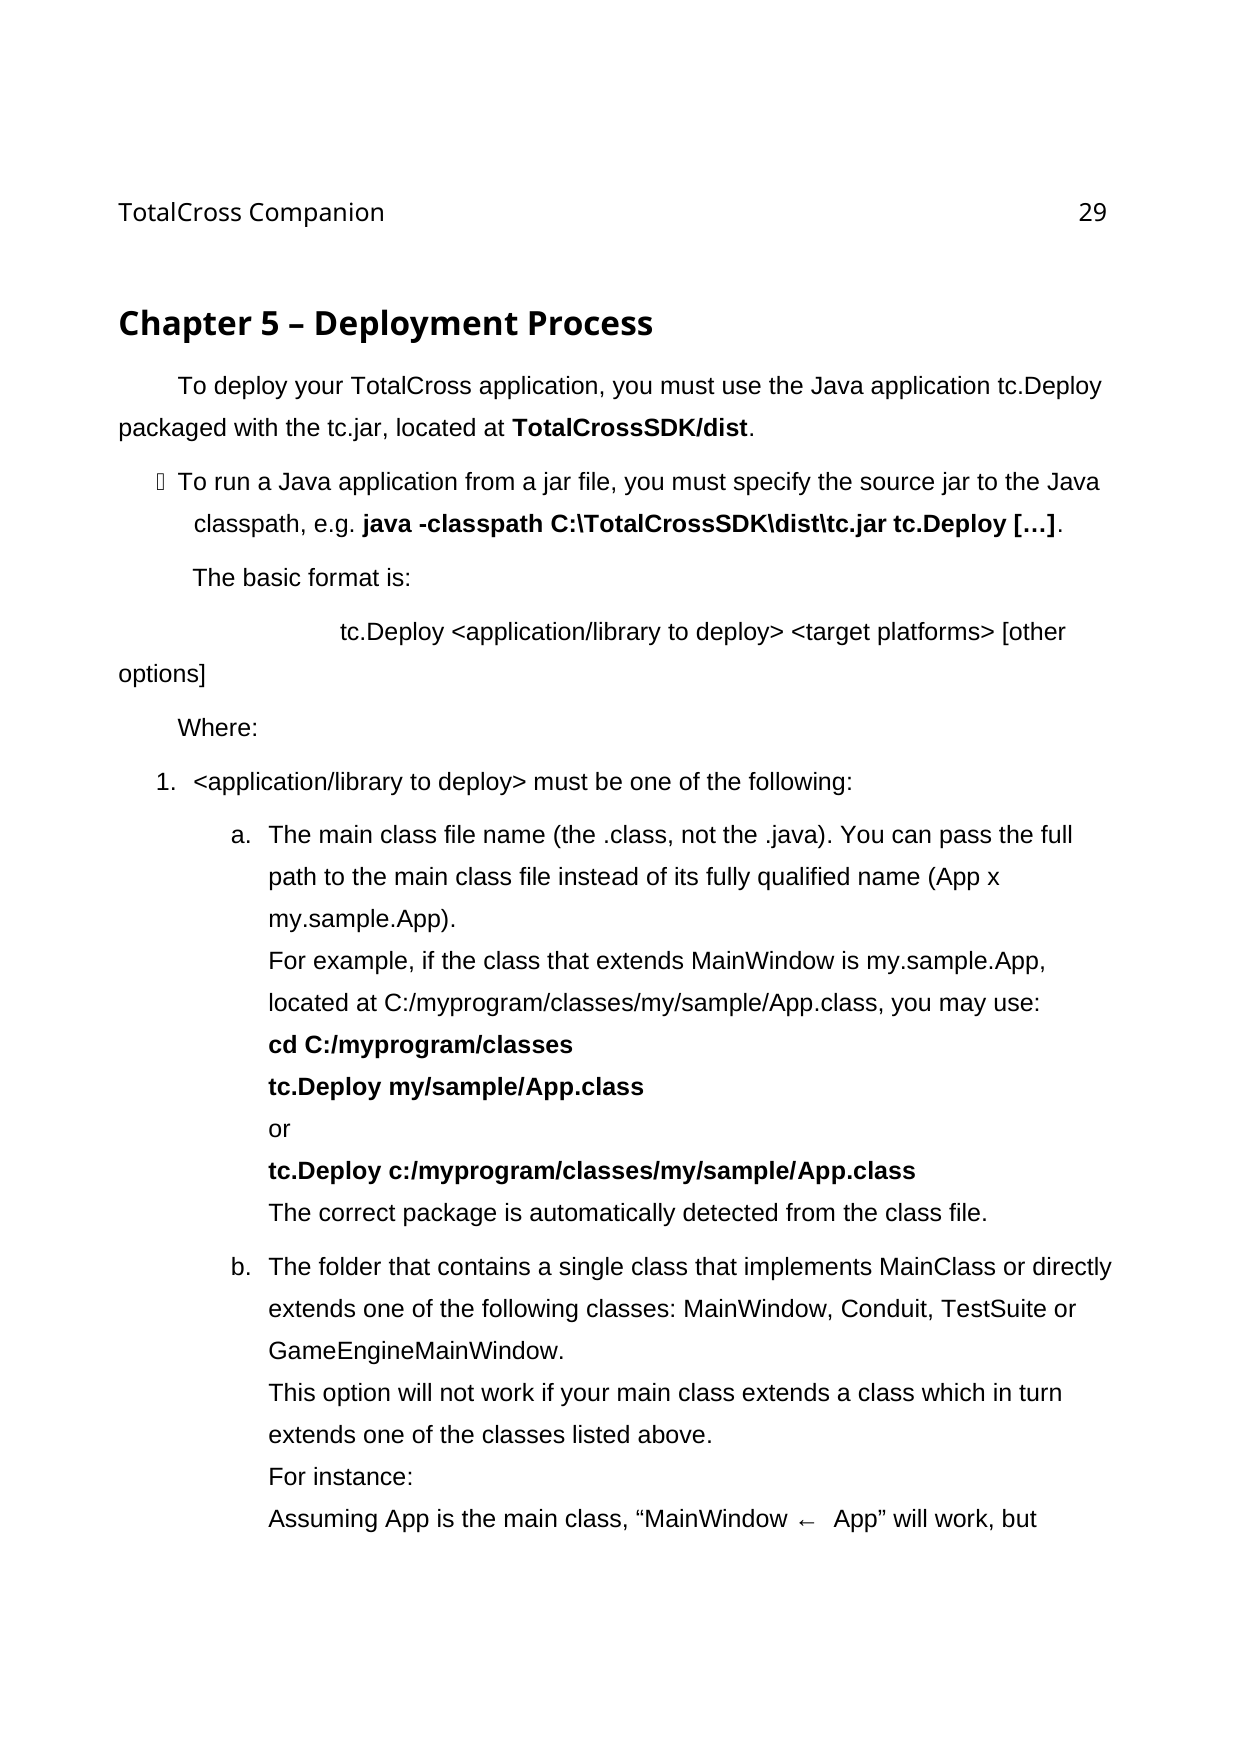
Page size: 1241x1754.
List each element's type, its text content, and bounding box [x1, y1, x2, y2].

list The folder that contains a single class that implements MainClass or directly extends one of the following classes: MainWindow, Conduit, TestSuite or GameEngineMainWindow. This option will not work if your main class extends a class which in turn extends one of the classes listed above. For instance: Assuming App is the main class, “MainWindow ← App” will work, but [231, 1253, 1122, 1533]
list <application/library to deploy> must be one of the following: [156, 767, 1122, 796]
text Where: [118, 714, 1122, 742]
subtitle Chapter 5 – Deployment Process [118, 300, 1122, 346]
text To deploy your TotalCross application, you must use the Java application tc.Deploy packaged with the tc.jar, located at TotalCrossSDK/dist. [118, 372, 1122, 442]
text The basic format is: [118, 564, 1122, 592]
text tc.Deploy <application/library to deploy> <target platforms> [other options] [118, 618, 1122, 688]
list The main class file name (the .class, not the .java). You can pass the full path to the main class file instead of its fully qualified name (App x my.sample.App). For example, if the class that extends MainWindow is my.sample.App, located at C:/myprogram/classes/my/sample/App.class, you may use: cd C:/myprogram/classes tc.Deploy my/sample/App.class or tc.Deploy c:/myprogram/classes/my/sample/App.class The correct package is automatically detected from the class file. [231, 821, 1122, 1227]
list To run a Java application from a jar file, you must specify the source jar to the Java classpath, e.g. java -classpath C:\TotalCrossSDK\dist\tc.jar tc.Deploy […]. [156, 468, 1122, 538]
